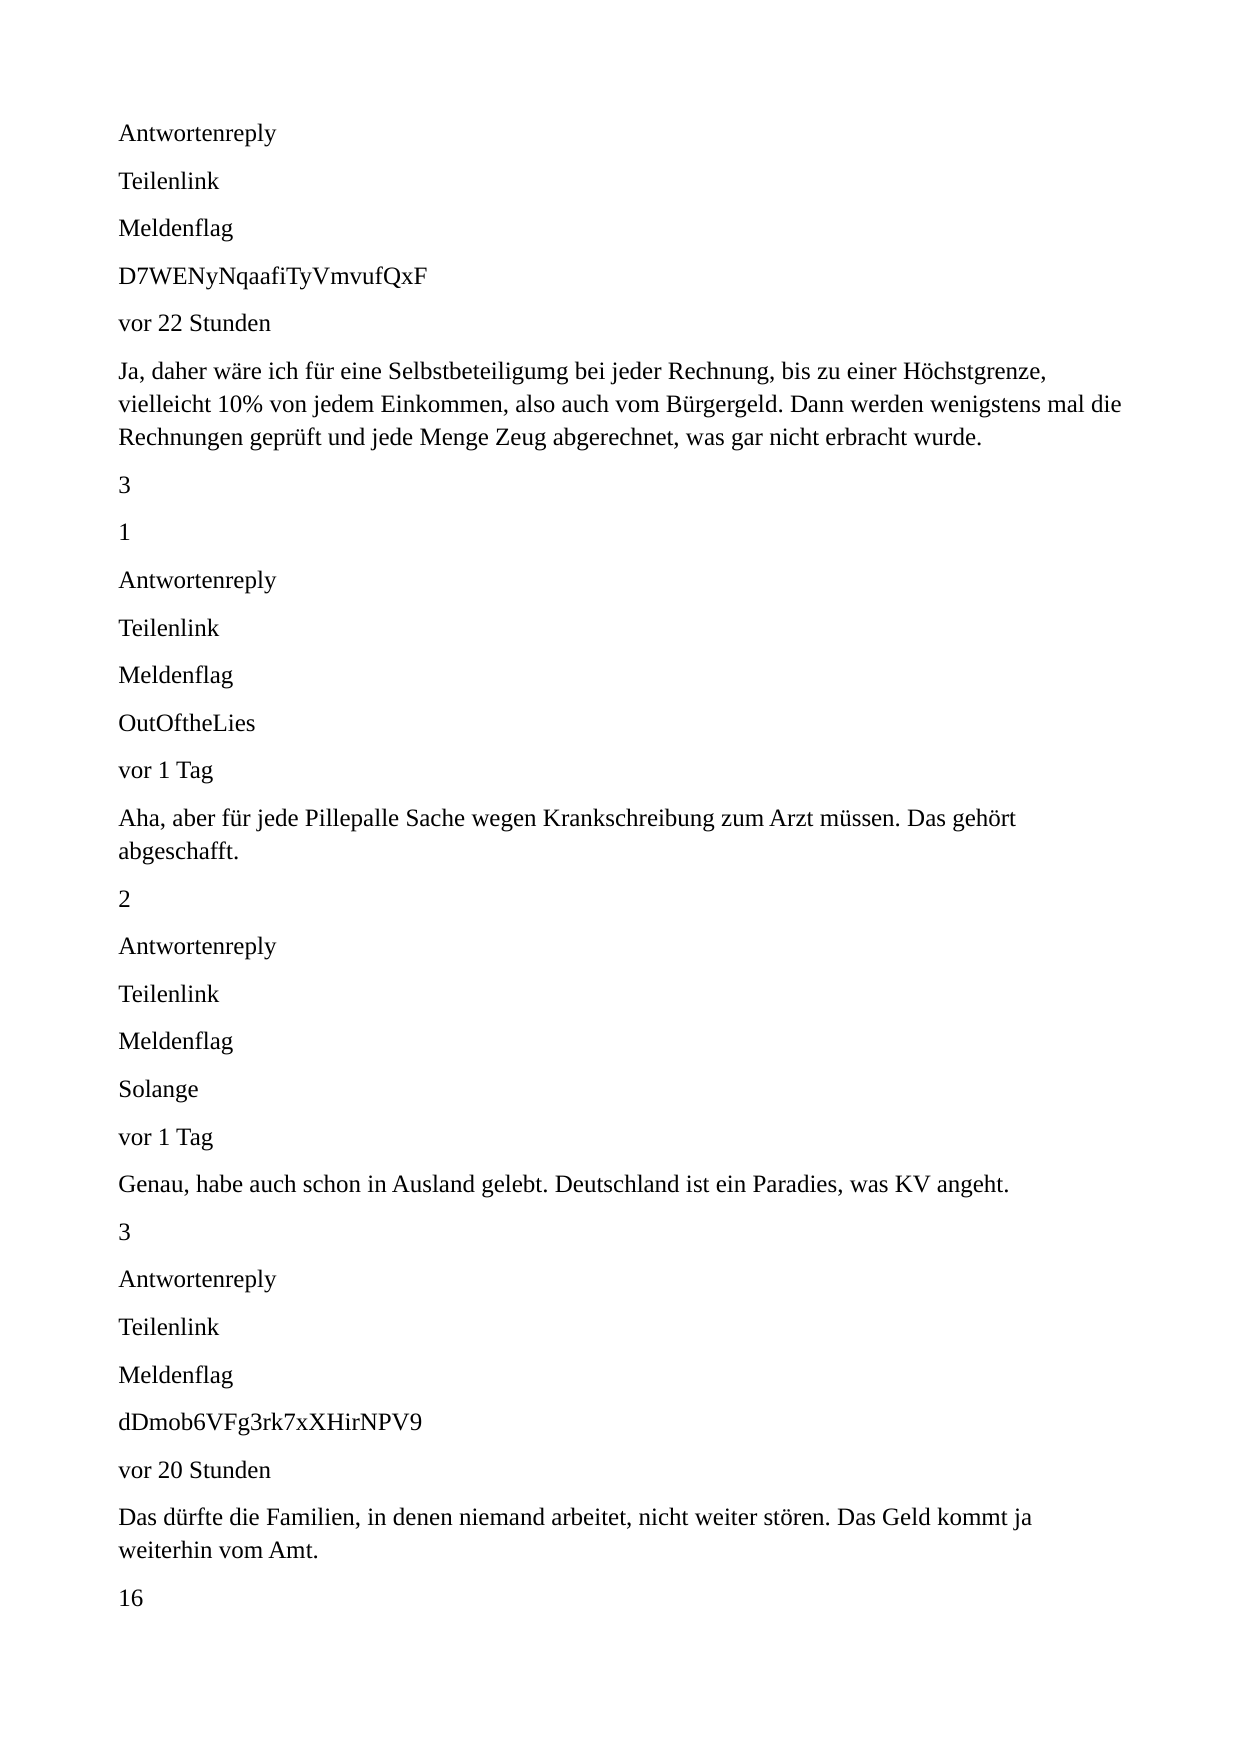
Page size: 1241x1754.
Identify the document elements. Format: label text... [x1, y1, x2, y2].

text D7WENyNqaafiTyVmvufQxF [118, 261, 1122, 290]
text Meldenflag [118, 1360, 1122, 1388]
text Meldenflag [118, 660, 1122, 689]
text Antwortenreply [118, 565, 1122, 594]
text Aha, aber für jede Pillepalle Sache wegen Krankschreibung zum Arzt müssen. Das gehört abgeschafft. [118, 803, 1122, 865]
text 3 [118, 1217, 1122, 1246]
text Teilenlink [118, 1312, 1122, 1341]
text 2 [118, 884, 1122, 912]
text Teilenlink [118, 979, 1122, 1008]
text OutOftheLies [118, 708, 1122, 737]
text 3 [118, 470, 1122, 498]
text vor 22 Stunden [118, 308, 1122, 337]
text Meldenflag [118, 213, 1122, 242]
text Solange [118, 1074, 1122, 1103]
text 1 [118, 517, 1122, 546]
text Genau, habe auch schon in Ausland gelebt. Deutschland ist ein Paradies, was KV angeht. [118, 1169, 1122, 1198]
text 16 [118, 1583, 1122, 1612]
text Teilenlink [118, 166, 1122, 194]
text Antwortenreply [118, 1264, 1122, 1293]
text vor 20 Stunden [118, 1455, 1122, 1484]
text vor 1 Tag [118, 755, 1122, 784]
text vor 1 Tag [118, 1122, 1122, 1150]
text Meldenflag [118, 1026, 1122, 1055]
text Teilenlink [118, 613, 1122, 641]
text Ja, daher wäre ich für eine Selbstbeteiligumg bei jeder Rechnung, bis zu einer Höchstgrenze, vielleicht 10% von jedem Einkommen, also auch vom Bürgergeld. Dann werden wenigstens mal die Rechnungen geprüft und jede Menge Zeug abgerechnet, was gar nicht erbracht wurde. [118, 356, 1122, 451]
text dDmob6VFg3rk7xXHirNPV9 [118, 1407, 1122, 1436]
text Antwortenreply [118, 931, 1122, 960]
text Antwortenreply [118, 118, 1122, 147]
text Das dürfte die Familien, in denen niemand arbeitet, nicht weiter stören. Das Geld kommt ja weiterhin vom Amt. [118, 1502, 1122, 1564]
